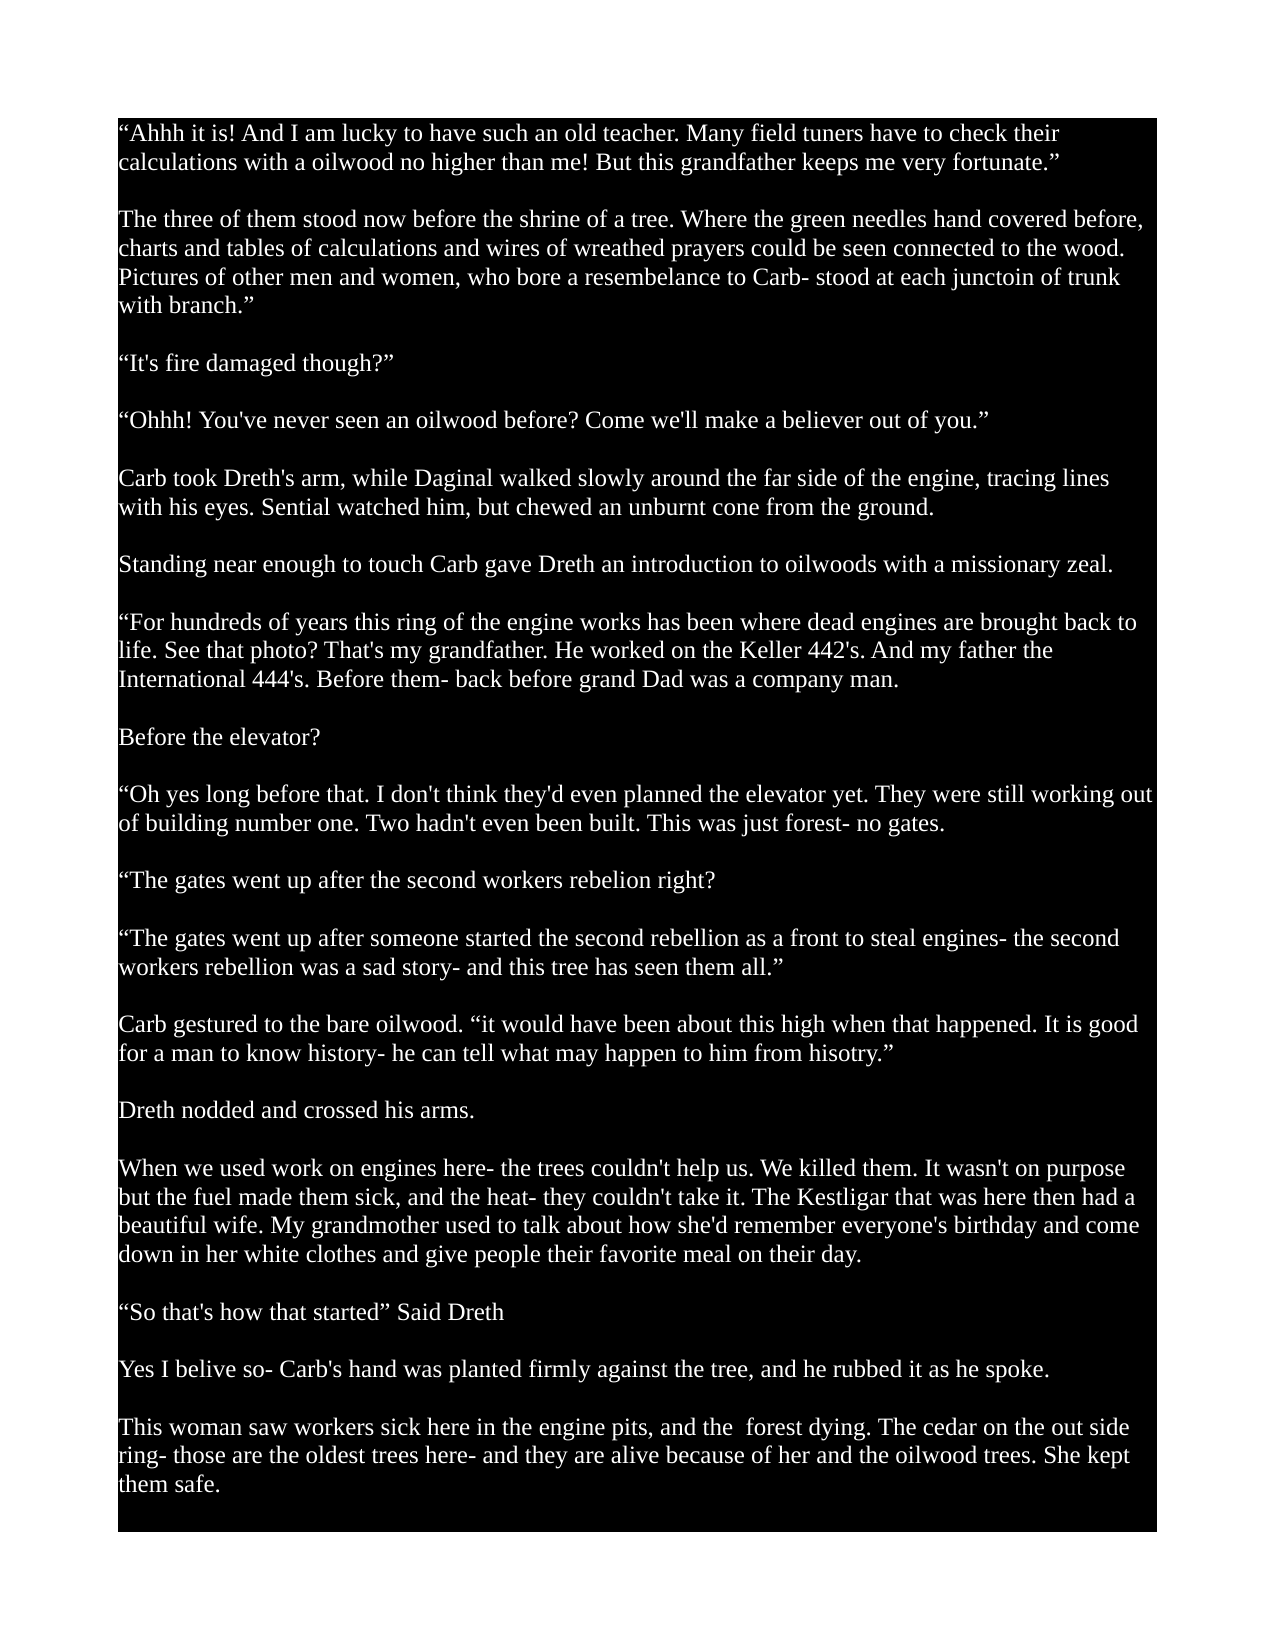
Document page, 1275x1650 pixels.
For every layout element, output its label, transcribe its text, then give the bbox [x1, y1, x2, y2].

text “Ahhh it is! And I am lucky to have such an old teacher. Many field tuners have to check their calculations with a oilwood no higher than me! But this grandfather keeps me very fortunate.” [118, 118, 1157, 176]
text Carb gestured to the bare oilwood. “it would have been about this high when that happened. It is good for a man to know history- he can tell what may happen to him from hisotry.” [118, 1009, 1157, 1067]
text “It's fire damaged though?” “Ohhh! You've never seen an oilwood before? Come we'll make a believer out of you.” Carb took Dreth's arm, while Daginal walked slowly around the far side of the engine, tracing lines with his eyes. Sential watched him, but chewed an unburnt cone from the ground. Standing near enough to touch Carb gave Dreth an introduction to oilwoods with a missionary zeal. “For hundreds of years this ring of the engine works has been where dead engines are brought back to life. See that photo? That's my grandfather. He worked on the Keller 442's. And my father the International 444's. Before them- back before grand Dad was a company man. Before the elevator? “Oh yes long before that. I don't think they'd even planned the elevator yet. They were still working out of building number one. Two hadn't even been built. This was just forest- no gates. [118, 348, 1157, 837]
text Yes I belive so- Carb's hand was planted firmly against the tree, and he rubbed it as he spoke. [118, 1354, 1157, 1383]
text Dreth nodded and crossed his arms. When we used work on engines here- the trees couldn't help us. We killed them. It wasn't on purpose but the fuel made them sick, and the heat- they couldn't take it. The Kestligar that was here then had a beautiful wife. My grandmother used to talk about how she'd remember everyone's birthday and come down in her white clothes and give people their favorite meal on their day. “So that's how that started” Said Dreth [118, 1096, 1157, 1326]
text The three of them stood now before the shrine of a tree. Where the green needles hand covered before, charts and tables of calculations and wires of wreathed prayers could be seen connected to the wood. Pictures of other men and women, who bore a resembelance to Carb- stood at each junctoin of trunk with branch.” [118, 204, 1157, 319]
text This woman saw workers sick here in the engine pits, and the forest dying. The cedar on the out side ring- those are the oldest trees here- and they are alive because of her and the oilwood trees. She kept them safe. [118, 1412, 1157, 1527]
text “The gates went up after the second workers rebelion right? “The gates went up after someone started the second rebellion as a front to steal engines- the second workers rebellion was a sad story- and this tree has seen them all.” [118, 866, 1157, 981]
